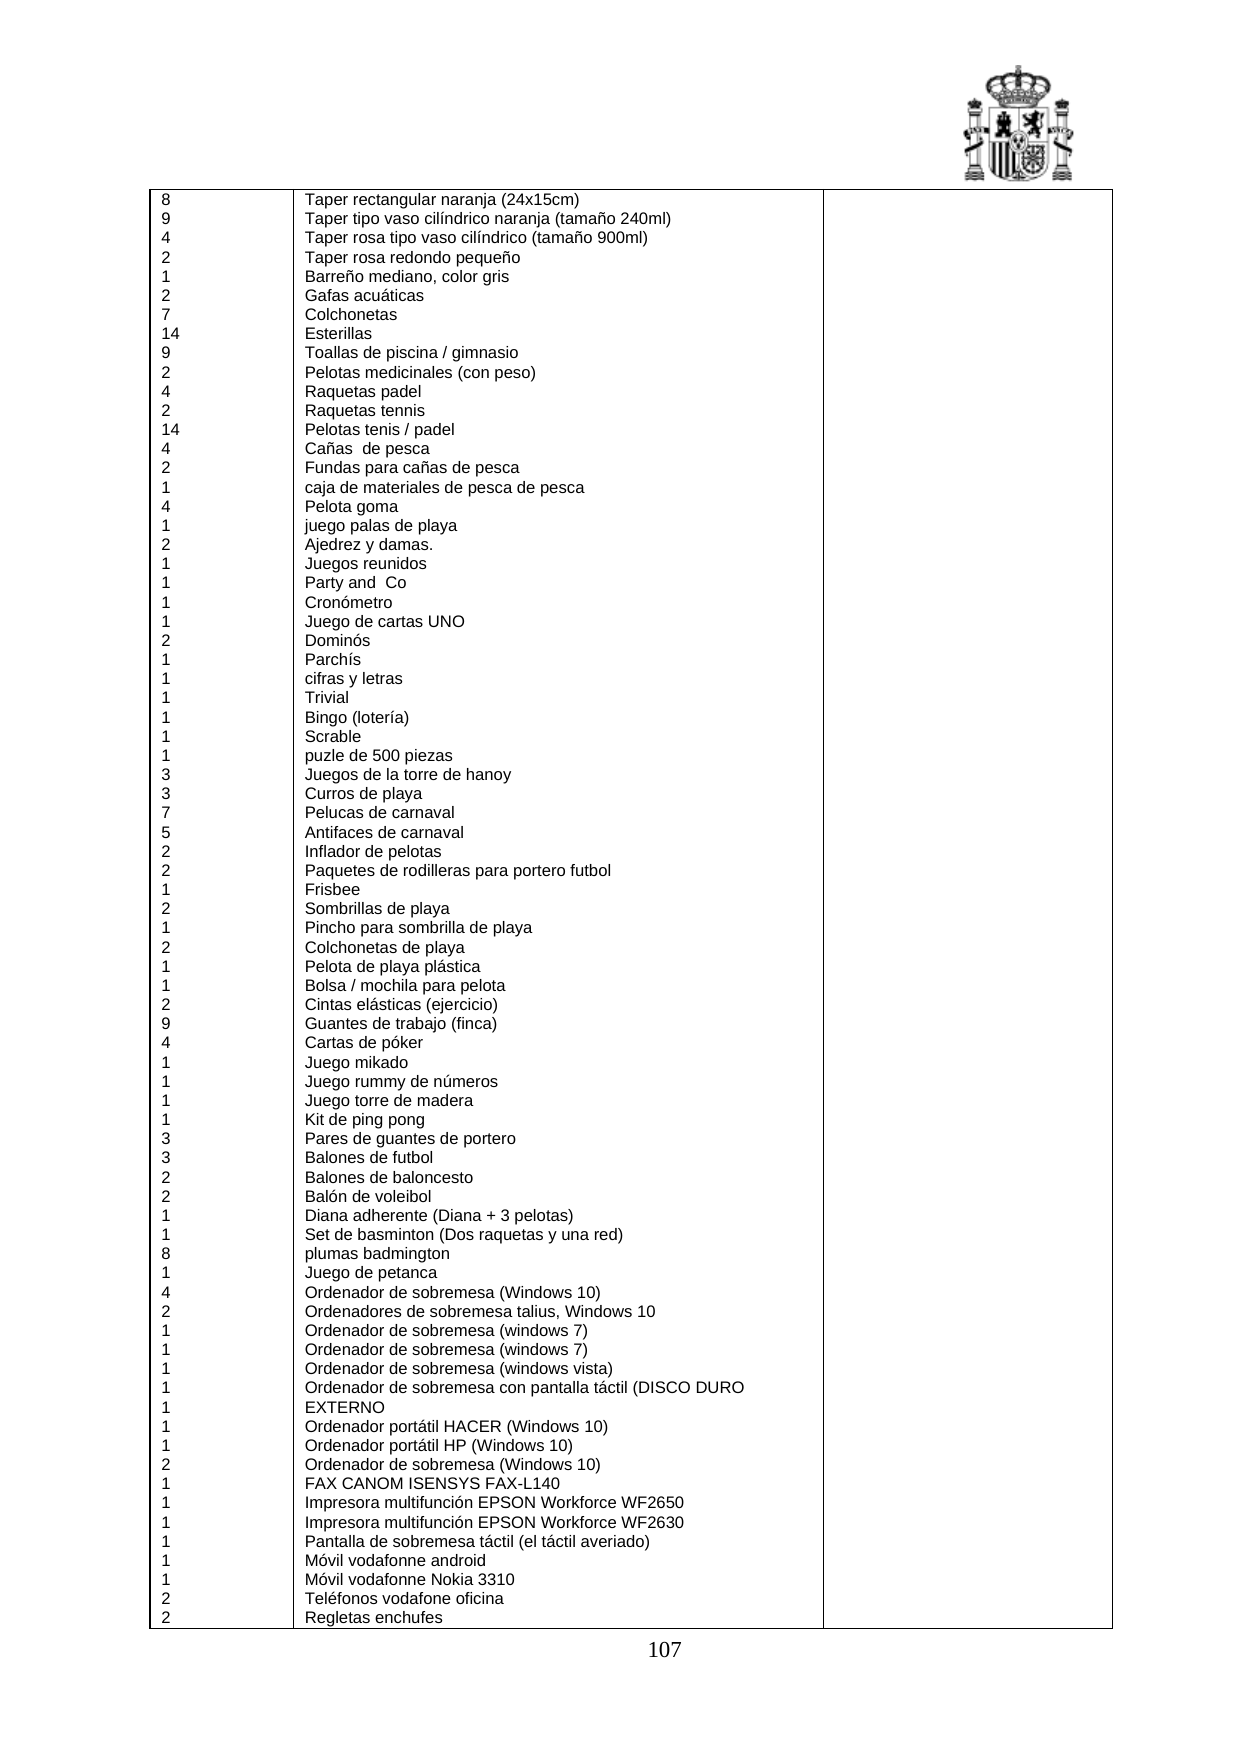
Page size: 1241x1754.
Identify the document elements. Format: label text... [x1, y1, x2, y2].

table_cell Taper rectangular naranja (24x15cm) Taper tipo vaso cilíndrico naranja (tamaño 240ml) Taper rosa tipo vaso cilíndrico (tamaño 900ml) Taper rosa redondo pequeño Barreño mediano, color gris Gafas acuáticas Colchonetas Esterillas Toallas de piscina / gimnasio Pelotas medicinales (con peso) Raquetas padel Raquetas tennis Pelotas tenis / padel Cañas de pesca Fundas para cañas de pesca caja de materiales de pesca de pesca Pelota goma juego palas de playa Ajedrez y damas. Juegos reunidos Party and Co Cronómetro Juego de cartas UNO Dominós Parchís cifras y letras Trivial Bingo (lotería) Scrable puzle de 500 piezas Juegos de la torre de hanoy Curros de playa Pelucas de carnaval Antifaces de carnaval Inflador de pelotas Paquetes de rodilleras para portero futbol Frisbee Sombrillas de playa Pincho para sombrilla de playa Colchonetas de playa Pelota de playa plástica Bolsa / mochila para pelota Cintas elásticas (ejercicio) Guantes de trabajo (finca) Cartas de póker Juego mikado Juego rummy de números Juego torre de madera Kit de ping pong Pares de guantes de portero Balones de futbol Balones de baloncesto Balón de voleibol Diana adherente (Diana + 3 pelotas) Set de basminton (Dos raquetas y una red) plumas badmington Juego de petanca Ordenador de sobremesa (Windows 10) Ordenadores de sobremesa talius, Windows 10 Ordenador de sobremesa (windows 7) Ordenador de sobremesa (windows 7) Ordenador de sobremesa (windows vista) Ordenador de sobremesa con pantalla táctil (DISCO DURO EXTERNO Ordenador portátil HACER (Windows 10) Ordenador portátil HP (Windows 10) Ordenador de sobremesa (Windows 10) FAX CANOM ISENSYS FAX-L140 Impresora multifunción EPSON Workforce WF2650 Impresora multifunción EPSON Workforce WF2630 Pantalla de sobremesa táctil (el táctil averiado) Móvil vodafonne android Móvil vodafonne Nokia 3310 Teléfonos vodafone oficina Regletas enchufes [294, 190, 823, 1627]
table_cell 8 9 4 2 1 2 7 14 9 2 4 2 14 4 2 1 4 1 2 1 1 1 1 2 1 1 1 1 1 1 3 3 7 5 2 2 1 2 1 2 1 1 2 9 4 1 1 1 1 3 3 2 2 1 1 8 1 4 2 1 1 1 1 1 1 1 2 1 1 1 1 1 1 2 2 [151, 190, 293, 1627]
table_cell [824, 190, 1112, 1627]
